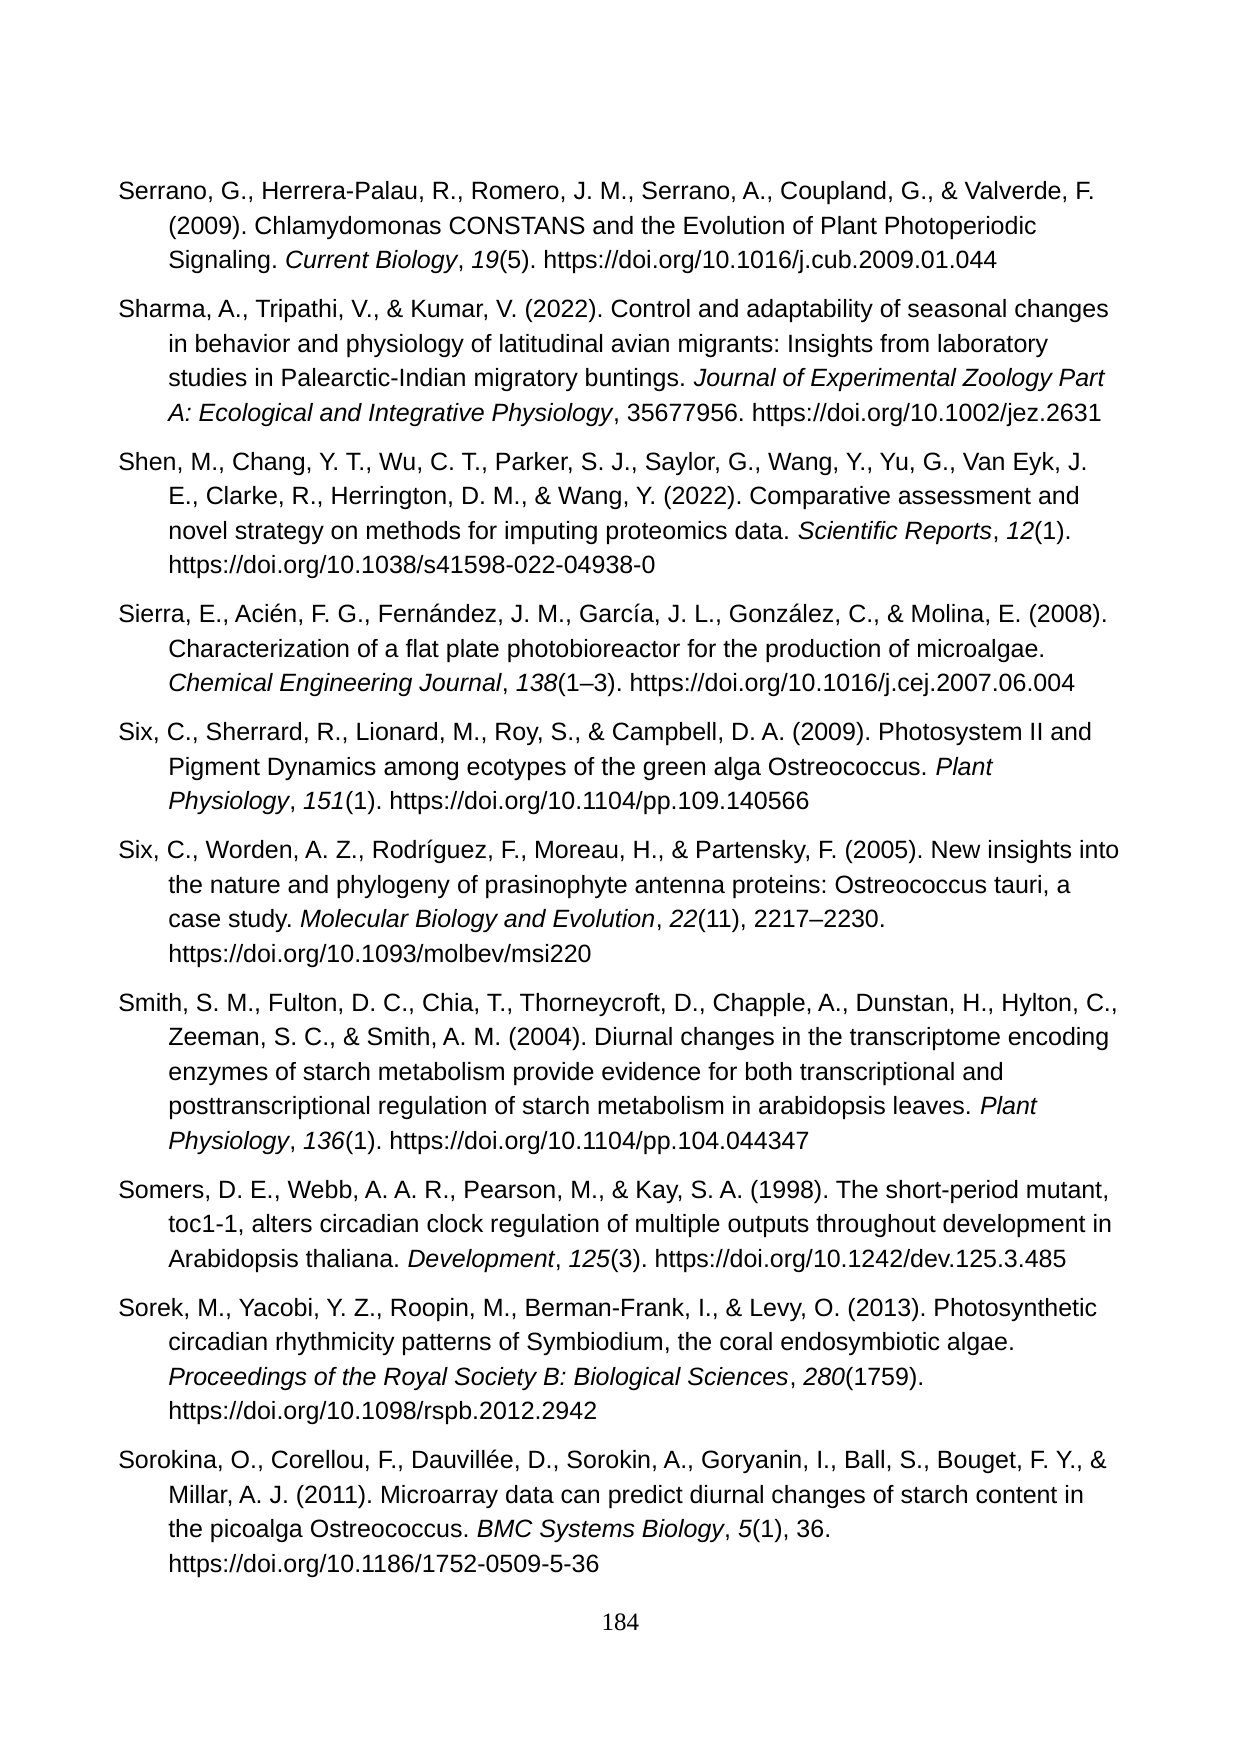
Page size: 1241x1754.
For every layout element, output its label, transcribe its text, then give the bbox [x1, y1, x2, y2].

text Serrano, G., Herrera-Palau, R., Romero, J. M., Serrano, A., Coupland, G., & Valverde, F. (2009). Chlamydomonas CONSTANS and the Evolution of Plant Photoperiodic Signaling. Current Biology, 19(5). https://doi.org/10.1016/j.cub.2009.01.044 [118, 176, 1122, 274]
text Smith, S. M., Fulton, D. C., Chia, T., Thorneycroft, D., Chapple, A., Dunstan, H., Hylton, C., Zeeman, S. C., & Smith, A. M. (2004). Diurnal changes in the transcriptome encoding enzymes of starch metabolism provide evidence for both transcriptional and posttranscriptional regulation of starch metabolism in arabidopsis leaves. Plant Physiology, 136(1). https://doi.org/10.1104/pp.104.044347 [118, 988, 1122, 1154]
text Shen, M., Chang, Y. T., Wu, C. T., Parker, S. J., Saylor, G., Wang, Y., Yu, G., Van Eyk, J. E., Clarke, R., Herrington, D. M., & Wang, Y. (2022). Comparative assessment and novel strategy on methods for imputing proteomics data. Scientific Reports, 12(1). https://doi.org/10.1038/s41598-022-04938-0 [118, 447, 1122, 579]
text Sorek, M., Yacobi, Y. Z., Roopin, M., Berman-Frank, I., & Levy, O. (2013). Photosynthetic circadian rhythmicity patterns of Symbiodium, the coral endosymbiotic algae. Proceedings of the Royal Society B: Biological Sciences, 280(1759). https://doi.org/10.1098/rspb.2012.2942 [118, 1293, 1122, 1425]
text Sierra, E., Acién, F. G., Fernández, J. M., García, J. L., González, C., & Molina, E. (2008). Characterization of a flat plate photobioreactor for the production of microalgae. Chemical Engineering Journal, 138(1–3). https://doi.org/10.1016/j.cej.2007.06.004 [118, 599, 1122, 697]
text Somers, D. E., Webb, A. A. R., Pearson, M., & Kay, S. A. (1998). The short-period mutant, toc1-1, alters circadian clock regulation of multiple outputs throughout development in Arabidopsis thaliana. Development, 125(3). https://doi.org/10.1242/dev.125.3.485 [118, 1175, 1122, 1273]
text Sharma, A., Tripathi, V., & Kumar, V. (2022). Control and adaptability of seasonal changes in behavior and physiology of latitudinal avian migrants: Insights from laboratory studies in Palearctic-Indian migratory buntings. Journal of Experimental Zoology Part A: Ecological and Integrative Physiology, 35677956. https://doi.org/10.1002/jez.2631 [118, 294, 1122, 427]
text Sorokina, O., Corellou, F., Dauvillée, D., Sorokin, A., Goryanin, I., Ball, S., Bouget, F. Y., & Millar, A. J. (2011). Microarray data can predict diurnal changes of starch content in the picoalga Ostreococcus. BMC Systems Biology, 5(1), 36. https://doi.org/10.1186/1752-0509-5-36 [118, 1445, 1122, 1578]
text Six, C., Sherrard, R., Lionard, M., Roy, S., & Campbell, D. A. (2009). Photosystem II and Pigment Dynamics among ecotypes of the green alga Ostreococcus. Plant Physiology, 151(1). https://doi.org/10.1104/pp.109.140566 [118, 717, 1122, 815]
text Six, C., Worden, A. Z., Rodríguez, F., Moreau, H., & Partensky, F. (2005). New insights into the nature and phylogeny of prasinophyte antenna proteins: Ostreococcus tauri, a case study. Molecular Biology and Evolution, 22(11), 2217–2230. https://doi.org/10.1093/molbev/msi220 [118, 835, 1122, 968]
